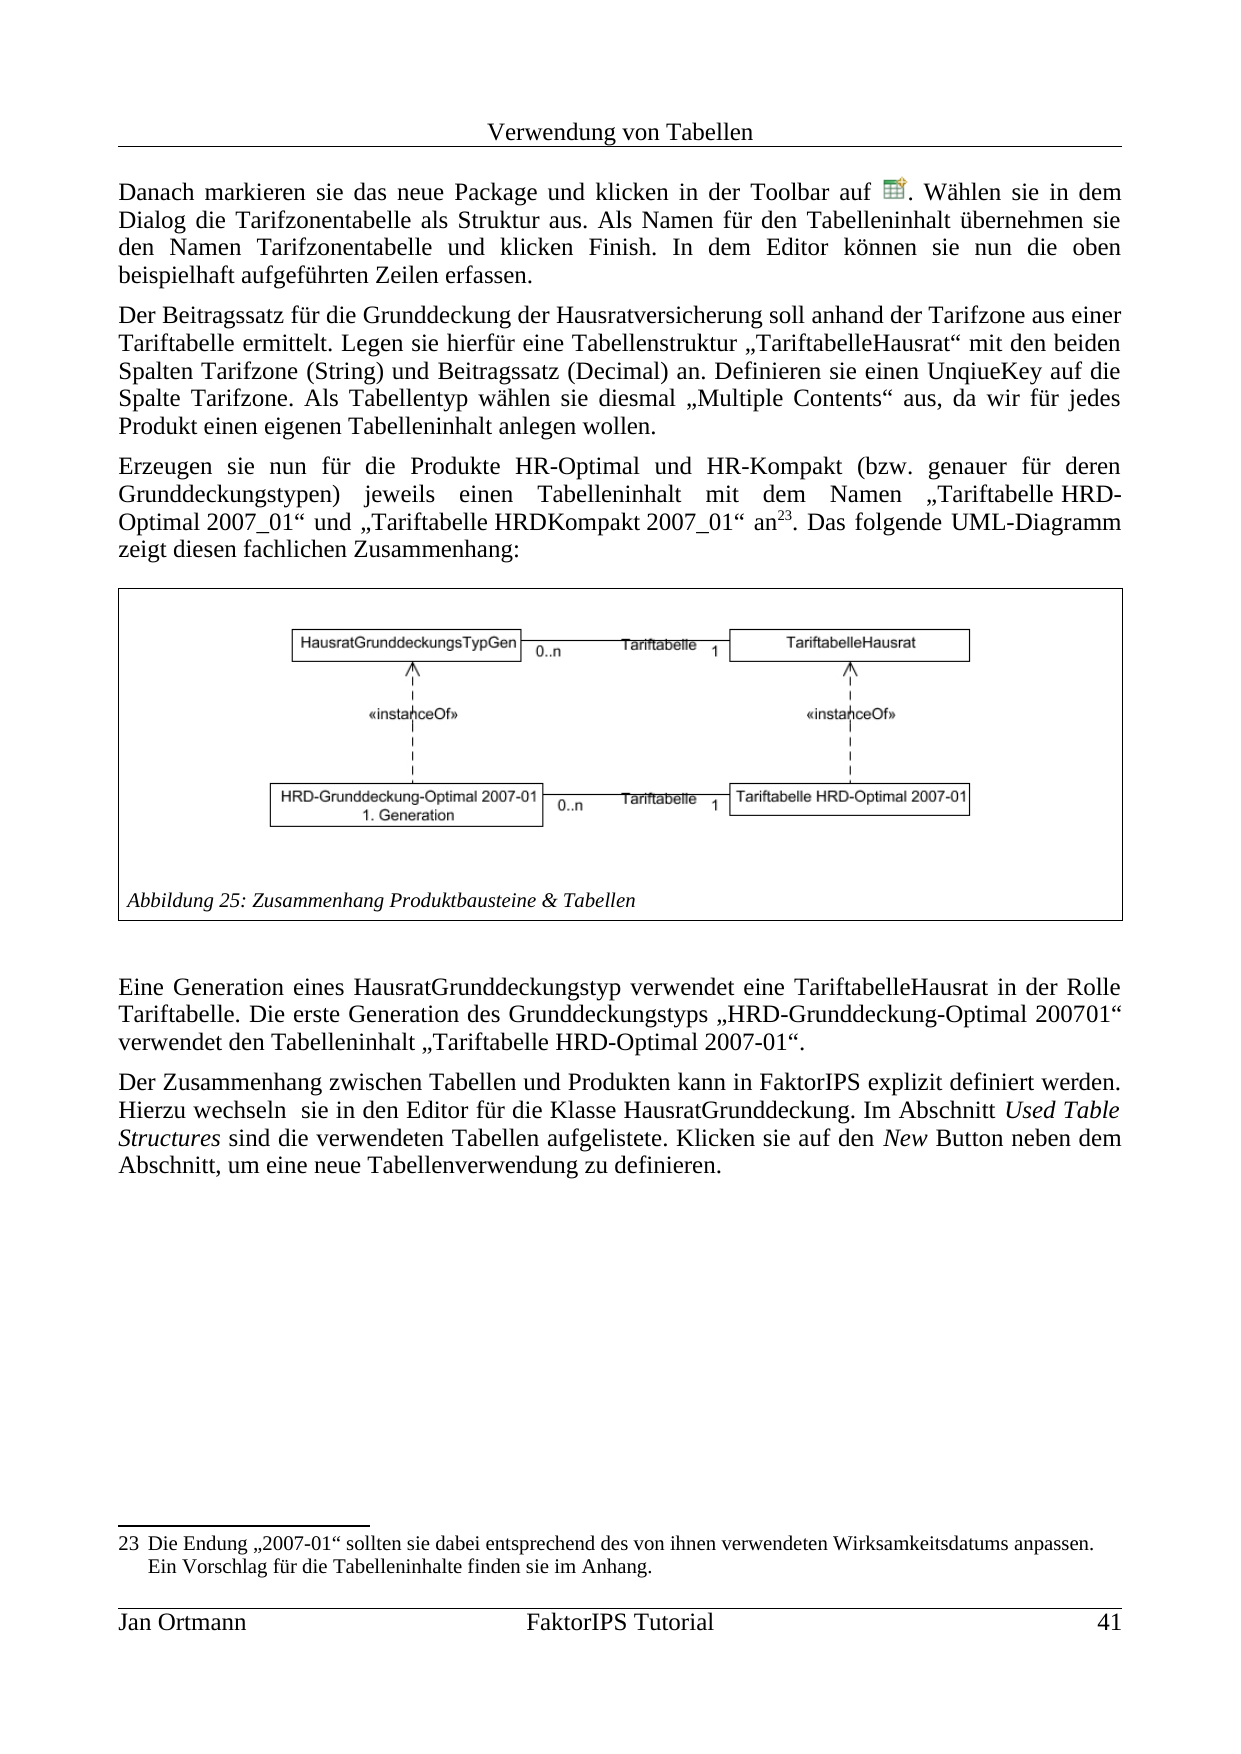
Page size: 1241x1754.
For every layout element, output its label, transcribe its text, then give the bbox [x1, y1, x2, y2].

text Danach markieren sie das neue Package und klicken in der Toolbar auf . Wählen sie in dem Dialog die Tarifzonentabelle als Struktur aus. Als Namen für den Tabelleninhalt übernehmen sie den Namen Tarifzonentabelle und klicken Finish. In dem Editor können sie nun die oben beispielhaft aufgeführten Zeilen erfassen. [118, 175, 1122, 289]
text Der Zusammenhang zwischen Tabellen und Produkten kann in FaktorIPS explizit definiert werden. Hierzu wechseln sie in den Editor für die Klasse HausratGrunddeckung. Im Abschnitt Used Table Structures sind die verwendeten Tabellen aufgelistete. Klicken sie auf den New Button neben dem Abschnitt, um eine neue Tabellenverwendung zu definieren. [118, 1068, 1122, 1179]
text Die Endung „2007-01“ sollten sie dabei entsprechend des von ihnen verwendeten Wirksamkeitsdatums anpassen. Ein Vorschlag für die Tabelleninhalte finden sie im Anhang. [118, 1532, 1122, 1578]
text Erzeugen sie nun für die Produkte HR-Optimal und HR-Kompakt (bzw. genauer für deren Grunddeckungstypen) jeweils einen Tabelleninhalt mit dem Namen „Tariftabelle HRD-Optimal 2007_01“ und „Tariftabelle HRD­Kompakt 2007_01“ an. Das folgende UML-Diagramm zeigt diesen fachlichen Zusammenhang: [118, 452, 1122, 563]
picture [882, 175, 908, 201]
text Eine Generation eines HausratGrunddeckungstyp verwendet eine TariftabelleHausrat in der Rolle Tariftabelle. Die erste Generation des Grunddeckungstyps „HRD-Grunddeckung-Optimal 2007­01“ verwendet den Tabelleninhalt „Tariftabelle HRD-Optimal 2007-01“. [118, 973, 1122, 1056]
text Der Beitragssatz für die Grunddeckung der Hausratversicherung soll anhand der Tarifzone aus einer Tariftabelle ermittelt. Legen sie hierfür eine Tabellenstruktur „TariftabelleHausrat“ mit den beiden Spalten Tarifzone (String) und Beitragssatz (Decimal) an. Definieren sie einen UnqiueKey auf die Spalte Tarifzone. Als Tabellentyp wählen sie diesmal „Multiple Contents“ aus, da wir für jedes Produkt einen eigenen Tabelleninhalt anlegen wollen. [118, 301, 1122, 440]
text Abbildung 25: Zusammenhang Produktbausteine & Tabellen [127, 888, 1113, 912]
picture [248, 596, 992, 849]
